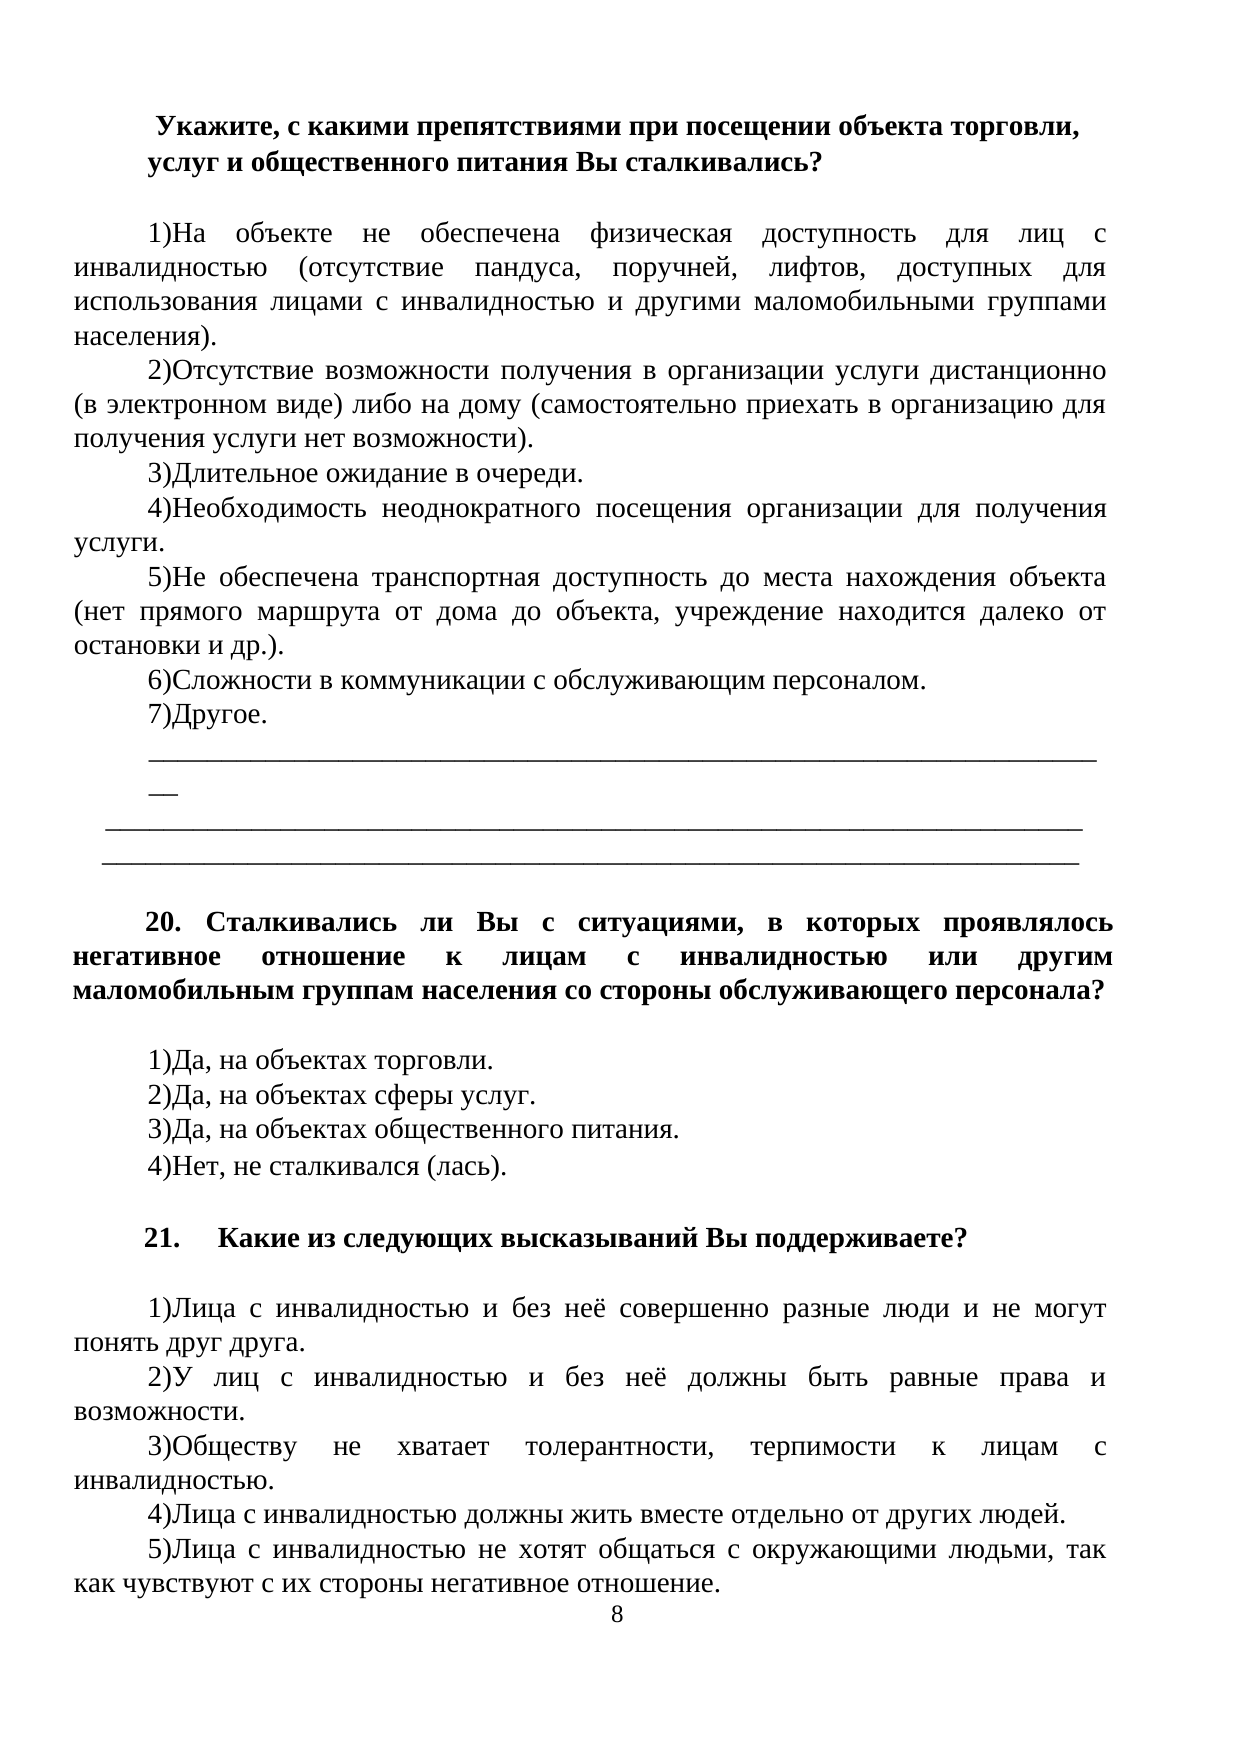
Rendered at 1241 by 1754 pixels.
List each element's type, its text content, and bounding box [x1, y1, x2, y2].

list Лица с инвалидностью и без неё совершенно разные люди и не могут понять друг друга. [74, 1290, 1107, 1358]
list Да, на объектах сферы услуг. [0, 1077, 1107, 1110]
list Лица с инвалидностью должны жить вместе отдельно от других людей. [74, 1496, 1107, 1530]
list У лиц с инвалидностью и без неё должны быть равные права и возможности. [74, 1359, 1107, 1426]
list Да, на объектах торговли. [0, 1042, 1107, 1076]
text 21. Какие из следующих высказываний Вы поддерживаете? [74, 1220, 1114, 1254]
list Обществу не хватает толерантности, терпимости к лицам с инвалидностью. [74, 1428, 1107, 1495]
list Да, на объектах общественного питания. [0, 1111, 1107, 1145]
list Лица с инвалидностью не хотят общаться с окружающими людьми, так как чувствуют с их стороны негативное отношение. [74, 1531, 1107, 1599]
list На объекте не обеспечена физическая доступность для лиц с инвалидностью (отсутствие пандуса, поручней, лифтов, доступных для использования лицами с инвалидностью и другими маломобильными группами населения). [74, 215, 1107, 351]
list Нет, не сталкивался (лась). [0, 1148, 1107, 1182]
list Отсутствие возможности получения в организации услуги дистанционно (в электронном виде) либо на дому (самостоятельно приехать в организацию для получения услуги нет возможности). [74, 352, 1107, 454]
list Другое. [74, 697, 1107, 730]
text ___________________________________________________________________ [148, 731, 1107, 799]
list Необходимость неоднократного посещения организации для получения услуги. [74, 490, 1107, 558]
text Укажите, с какими препятствиями при посещении объекта торговли, услуг и общественного питания Вы сталкивались? [147, 108, 1114, 178]
text ___________________________________________________________________ ___________________________________________________________________ [74, 800, 1114, 868]
list Длительное ожидание в очереди. [74, 455, 1107, 489]
list Сложности в коммуникации с обслуживающим персоналом. [74, 662, 1107, 695]
list Не обеспечена транспортная доступность до места нахождения объекта (нет прямого маршрута от дома до объекта, учреждение находится далеко от остановки и др.). [74, 559, 1107, 661]
text 20. Сталкивались ли Вы с ситуациями, в которых проявлялось негативное отношение к лицам с инвалидностью или другим маломобильным группам населения со стороны обслуживающего персонала? [72, 904, 1114, 1006]
